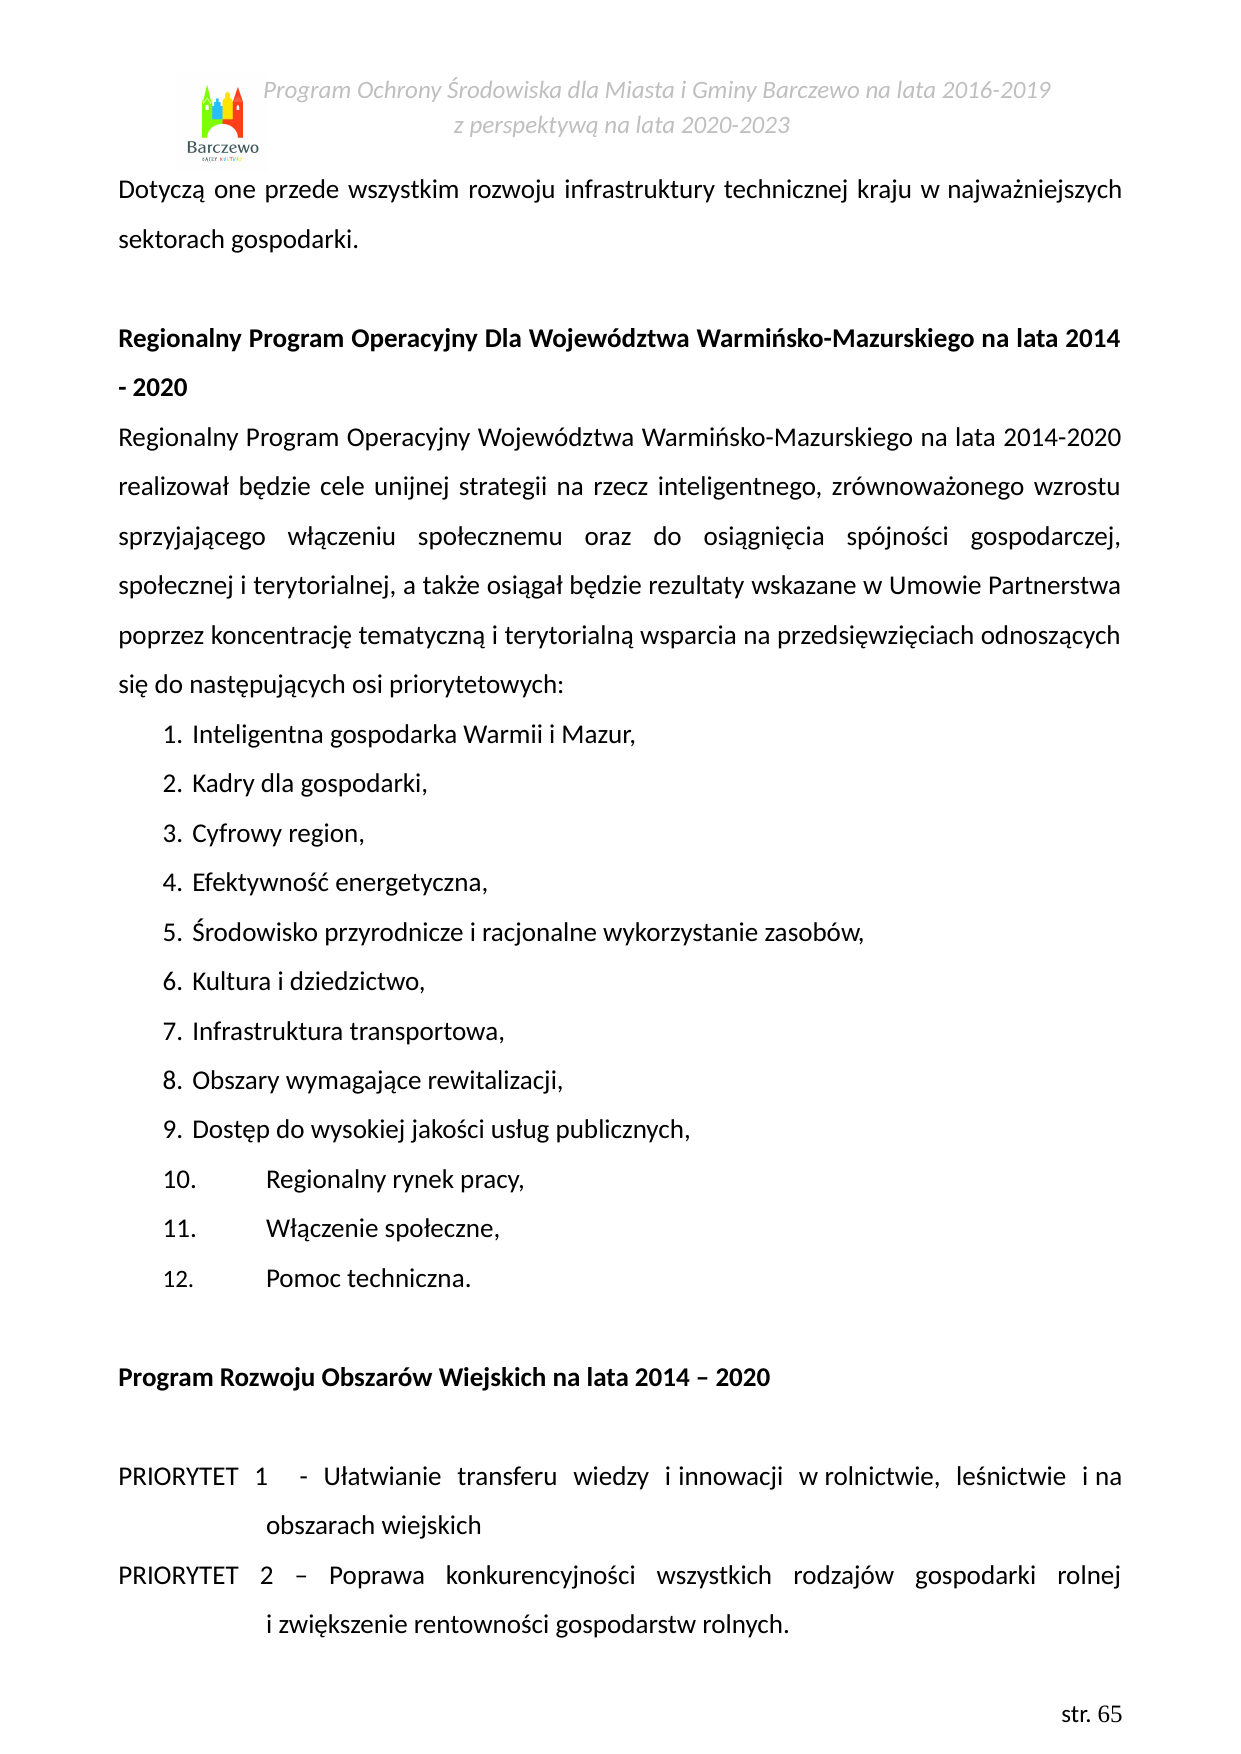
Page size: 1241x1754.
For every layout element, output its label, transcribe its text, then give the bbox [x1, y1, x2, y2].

list Regionalny rynek pracy, [162, 1162, 1122, 1195]
list Kadry dla gospodarki, [162, 766, 1122, 799]
text Regionalny Program Operacyjny Dla Województwa Warmińsko-Mazurskiego na lata 2014 - 2020 [118, 321, 1122, 403]
text PRIORYTET 2 – Poprawa konkurencyjności wszystkich rodzajów gospodarki rolnej i zwiększenie rentowności gospodarstw rolnych. [118, 1558, 1122, 1641]
list Kultura i dziedzictwo, [162, 964, 1122, 997]
list Włączenie społeczne, [162, 1212, 1122, 1245]
text PRIORYTET 1 - Ułatwianie transferu wiedzy i innowacji w rolnictwie, leśnictwie i na obszarach wiejskich [118, 1459, 1122, 1542]
list Środowisko przyrodnicze i racjonalne wykorzystanie zasobów, [162, 915, 1122, 948]
text Dotyczą one przede wszystkim rozwoju infrastruktury technicznej kraju w najważniejszych sektorach gospodarki. [118, 173, 1122, 255]
list Cyfrowy region, [162, 816, 1122, 849]
text Regionalny Program Operacyjny Województwa Warmińsko-Mazurskiego na lata 2014-2020 realizował będzie cele unijnej strategii na rzecz inteligentnego, zrównoważonego wzrostu sprzyjającego włączeniu społecznemu oraz do osiągnięcia spójności gospodarczej, społecznej i terytorialnej, a także osiągał będzie rezultaty wskazane w Umowie Partnerstwa poprzez koncentrację tematyczną i terytorialną wsparcia na przedsięwzięciach odnoszących się do następujących osi priorytetowych: [118, 420, 1122, 700]
picture [175, 73, 270, 173]
text Program Rozwoju Obszarów Wiejskich na lata 2014 – 2020 [118, 1360, 1122, 1393]
list Pomoc techniczna. [162, 1261, 1122, 1294]
list Infrastruktura transportowa, [162, 1014, 1122, 1047]
list Dostęp do wysokiej jakości usług publicznych, [162, 1113, 1122, 1146]
list Obszary wymagające rewitalizacji, [162, 1063, 1122, 1096]
list Inteligentna gospodarka Warmii i Mazur, [162, 717, 1122, 750]
list Efektywność energetyczna, [162, 865, 1122, 898]
